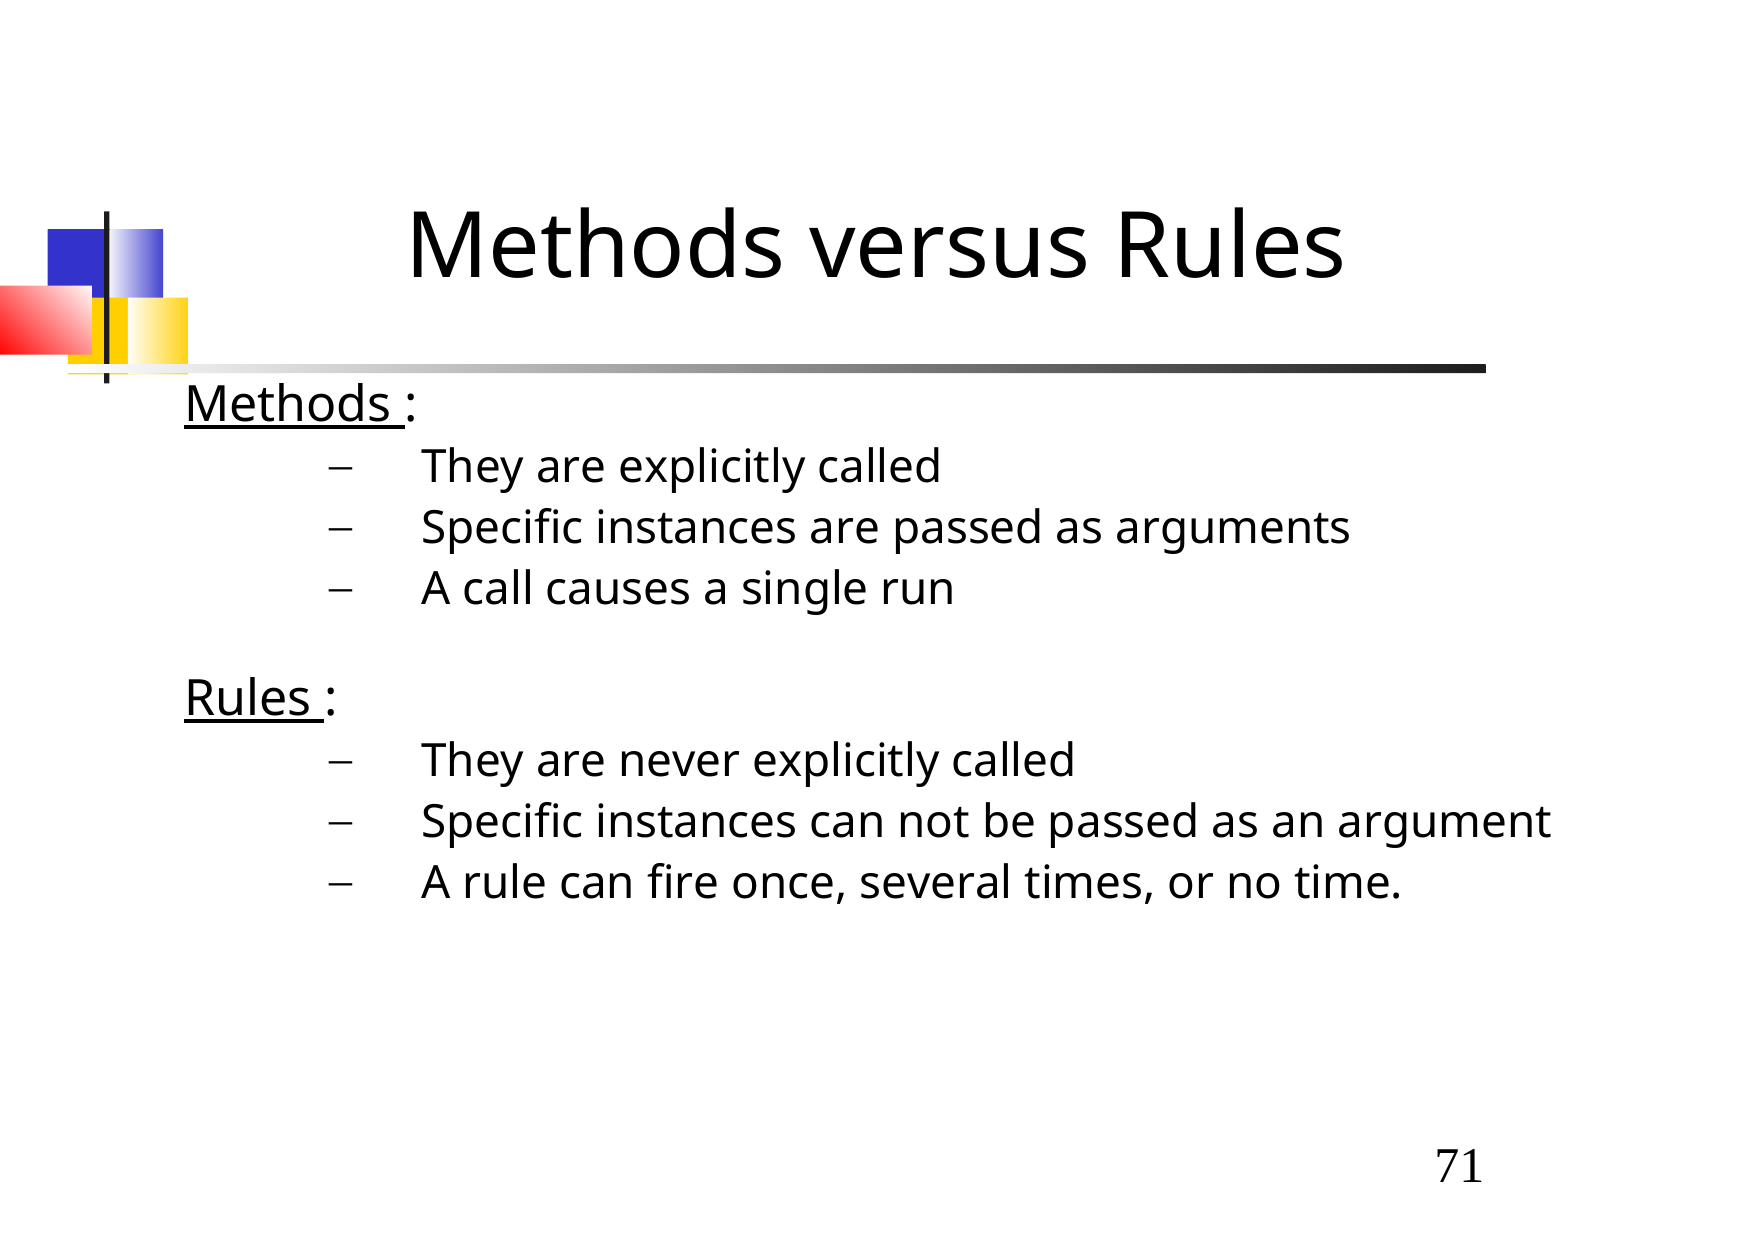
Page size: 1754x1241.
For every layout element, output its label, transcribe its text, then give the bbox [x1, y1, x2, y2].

list Methods : They are explicitly called Specific instances are passed as arguments A call causes a single run Rules : They are never explicitly called Specific instances can not be passed as an argument A rule can fire once, several times, or no time. [179, 371, 1574, 1125]
title Methods versus Rules [179, 139, 1574, 352]
